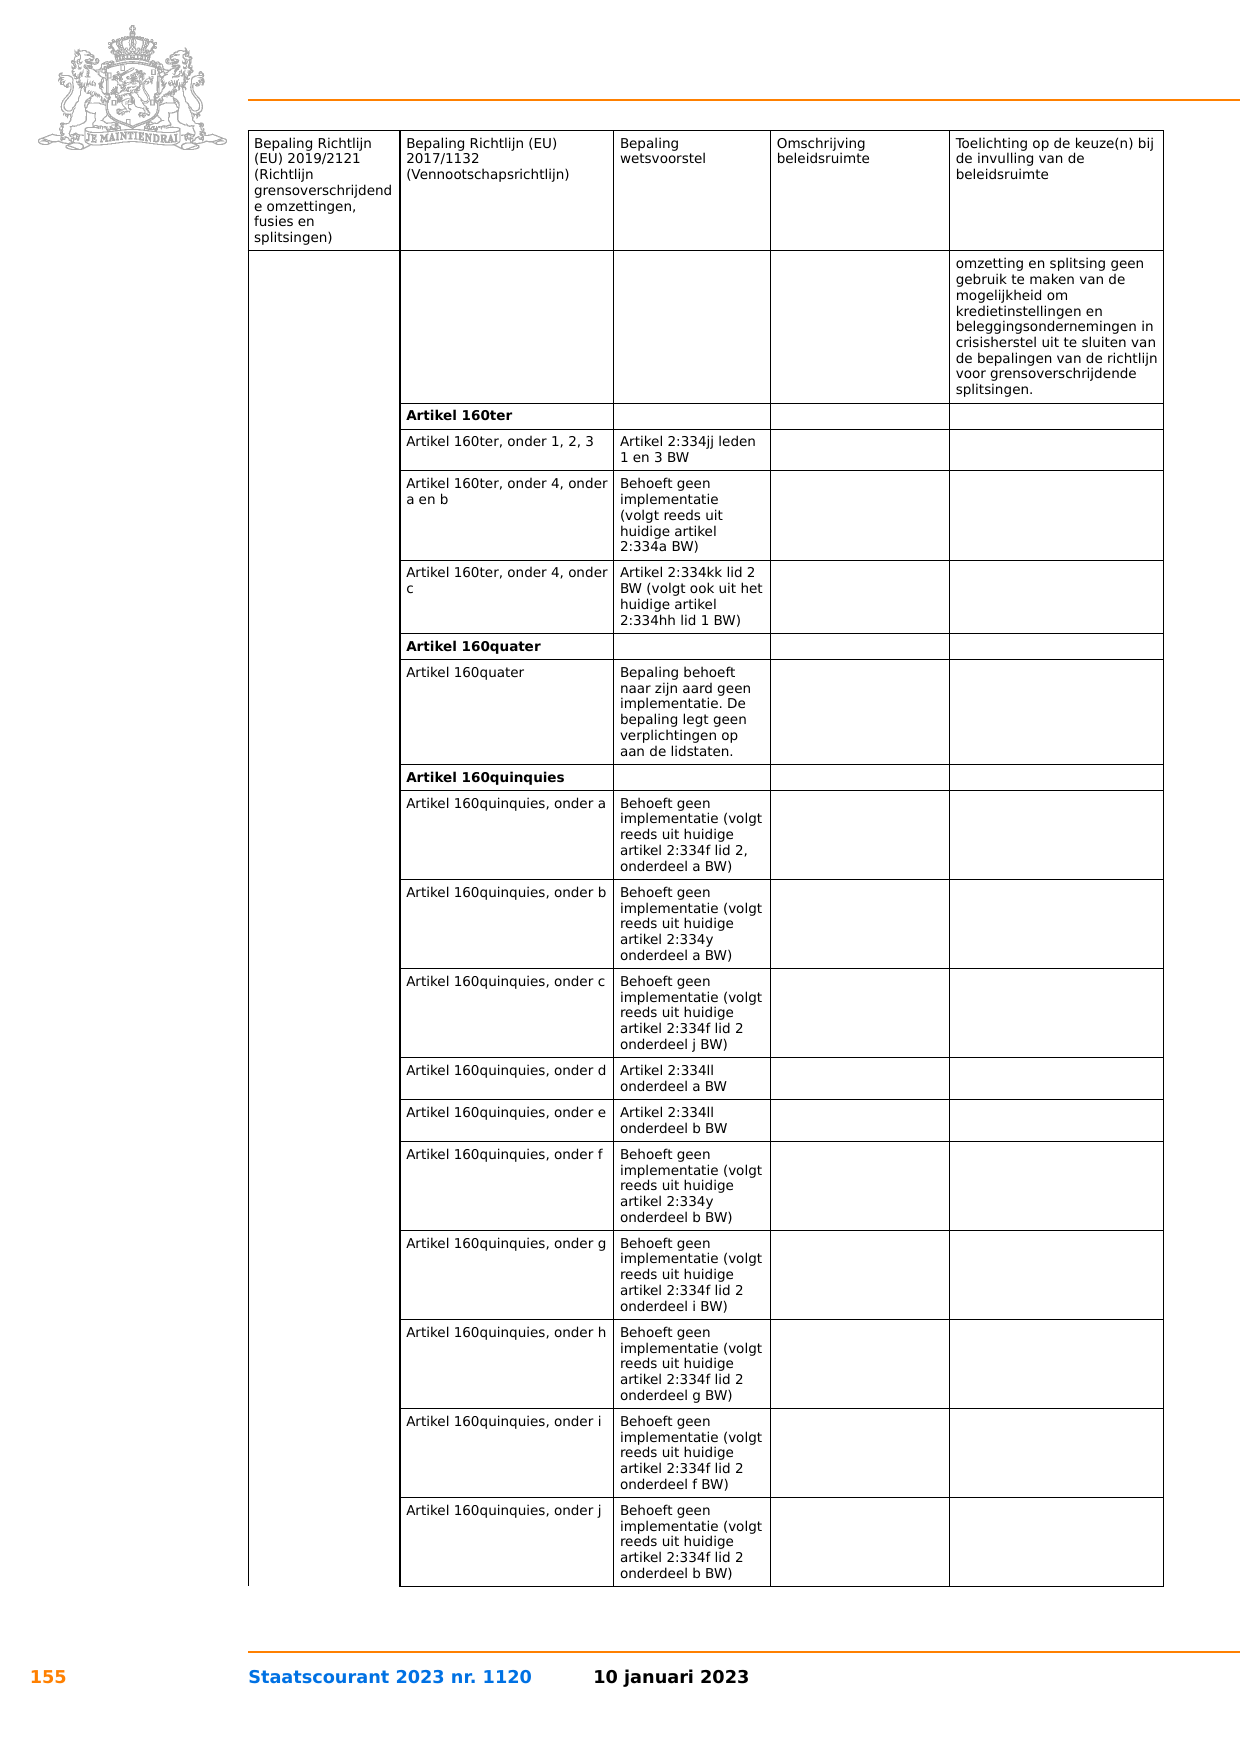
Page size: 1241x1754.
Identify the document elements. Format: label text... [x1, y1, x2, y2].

table_cell [950, 880, 1163, 968]
table_cell Artikel 160quinquies, onder f [401, 1142, 613, 1230]
table_cell [249, 968, 399, 1057]
table_cell [771, 471, 949, 559]
table_cell [950, 1320, 1163, 1408]
table_cell [771, 251, 949, 402]
table_cell [950, 471, 1163, 559]
table_cell [950, 1409, 1163, 1497]
table_cell [614, 634, 770, 659]
table_cell Behoeft geen implementatie (volgt reeds uit huidige artikel 2:334y onderdeel b BW) [614, 1142, 770, 1230]
table_cell [950, 1100, 1163, 1141]
table_cell [771, 1142, 949, 1230]
table_cell Artikel 160quinquies, onder j [401, 1498, 613, 1586]
table_cell Behoeft geen implementatie (volgt reeds uit huidige artikel 2:334f lid 2 onderdeel j BW) [614, 969, 770, 1057]
table_cell [614, 765, 770, 790]
table_cell [249, 470, 399, 559]
table_cell [249, 1057, 399, 1099]
table_cell Behoeft geen implementatie (volgt reeds uit huidige artikel 2:334f lid 2 onderdeel i BW) [614, 1231, 770, 1319]
table_cell [249, 560, 399, 633]
table_cell Artikel 160quinquies, onder i [401, 1409, 613, 1497]
table_cell Artikel 160quater [401, 660, 613, 764]
table_cell Artikel 2:334kk lid 2 BW (volgt ook uit het huidige artikel 2:334hh lid 1 BW) [614, 561, 770, 633]
table_cell [249, 1497, 399, 1586]
table_header Omschrijving beleidsruimte [771, 131, 949, 250]
table_cell [771, 660, 949, 764]
table_cell Behoeft geen implementatie (volgt reeds uit huidige artikel 2:334f lid 2 onderdeel b BW) [614, 1498, 770, 1586]
table_cell Artikel 160ter, onder 4, onder c [401, 561, 613, 633]
table_cell Behoeft geen implementatie (volgt reeds uit huidige artikel 2:334f lid 2 onderdeel g BW) [614, 1320, 770, 1408]
table_cell [249, 1141, 399, 1230]
table_cell Artikel 2:334ll onderdeel a BW [614, 1058, 770, 1099]
table_cell [950, 765, 1163, 790]
picture [38, 25, 227, 150]
table_cell [249, 764, 399, 790]
table_cell Artikel 160quater [401, 634, 613, 659]
table_cell [771, 791, 949, 879]
table_cell [771, 1498, 949, 1586]
table_cell Behoeft geen implementatie (volgt reeds uit huidige artikel 2:334f lid 2, onderdeel a BW) [614, 791, 770, 879]
table_cell [771, 880, 949, 968]
table_cell [771, 404, 949, 428]
table_header Toelichting op de keuze(n) bij de invulling van de beleidsruimte [950, 131, 1163, 250]
table_cell [771, 765, 949, 790]
table_cell [950, 969, 1163, 1057]
table_cell [771, 430, 949, 470]
table_cell [249, 1408, 399, 1497]
table_header Bepaling wetsvoorstel [614, 131, 770, 250]
table_cell [950, 561, 1163, 633]
table_cell [249, 403, 399, 428]
table_cell [249, 251, 399, 402]
table_cell [950, 1142, 1163, 1230]
table_cell Artikel 160ter, onder 4, onder a en b [401, 471, 613, 559]
table_cell [950, 1231, 1163, 1319]
table_header Bepaling Richtlijn (EU) 2019/2121 (Richtlijn grensoverschrijdende omzettingen, fusies en splitsingen) [249, 131, 399, 250]
table_cell [771, 634, 949, 659]
table_cell [771, 1320, 949, 1408]
table_cell [771, 1231, 949, 1319]
table_cell [614, 251, 770, 402]
table_cell [249, 790, 399, 879]
table_cell [950, 404, 1163, 428]
table_cell [249, 879, 399, 968]
table_cell Artikel 160quinquies, onder c [401, 969, 613, 1057]
table_cell Artikel 160quinquies, onder e [401, 1100, 613, 1141]
table_cell Artikel 160quinquies [401, 765, 613, 790]
table_cell Artikel 160quinquies, onder h [401, 1320, 613, 1408]
table_cell [614, 404, 770, 428]
table_cell [950, 1498, 1163, 1586]
table_cell [249, 1099, 399, 1141]
table_header Bepaling Richtlijn (EU) 2017/1132 (Vennootschapsrichtlijn) [401, 131, 613, 250]
table_cell [950, 660, 1163, 764]
table_cell [771, 1100, 949, 1141]
table_cell [771, 561, 949, 633]
table_cell [771, 1058, 949, 1099]
table_cell Behoeft geen implementatie (volgt reeds uit huidige artikel 2:334f lid 2 onderdeel f BW) [614, 1409, 770, 1497]
table_cell [249, 429, 399, 470]
table_cell [401, 251, 613, 402]
table_cell Artikel 160quinquies, onder a [401, 791, 613, 879]
table_cell [950, 634, 1163, 659]
table_cell [950, 1058, 1163, 1099]
table_cell Artikel 160ter, onder 1, 2, 3 [401, 430, 613, 470]
table_cell Artikel 160quinquies, onder d [401, 1058, 613, 1099]
table_cell omzetting en splitsing geen gebruik te maken van de mogelijkheid om kredietinstellingen en beleggingsondernemingen in crisisherstel uit te sluiten van de bepalingen van de richtlijn voor grensoverschrijdende splitsingen. [950, 251, 1163, 402]
table_cell [950, 430, 1163, 470]
table_cell [249, 1230, 399, 1319]
table_cell [249, 633, 399, 659]
table_cell [771, 969, 949, 1057]
table_cell Artikel 160quinquies, onder b [401, 880, 613, 968]
table_cell [249, 659, 399, 764]
table_cell [950, 791, 1163, 879]
table_cell Artikel 2:334jj leden 1 en 3 BW [614, 430, 770, 470]
table_cell [771, 1409, 949, 1497]
table_cell Behoeft geen implementatie (volgt reeds uit huidige artikel 2:334y onderdeel a BW) [614, 880, 770, 968]
table_cell Artikel 160ter [401, 404, 613, 428]
table_cell Artikel 160quinquies, onder g [401, 1231, 613, 1319]
table_cell [249, 1319, 399, 1408]
table_cell Behoeft geen implementatie (volgt reeds uit huidige artikel 2:334a BW) [614, 471, 770, 559]
table_cell Artikel 2:334ll onderdeel b BW [614, 1100, 770, 1141]
table_cell Bepaling behoeft naar zijn aard geen implementatie. De bepaling legt geen verplichtingen op aan de lidstaten. [614, 660, 770, 764]
